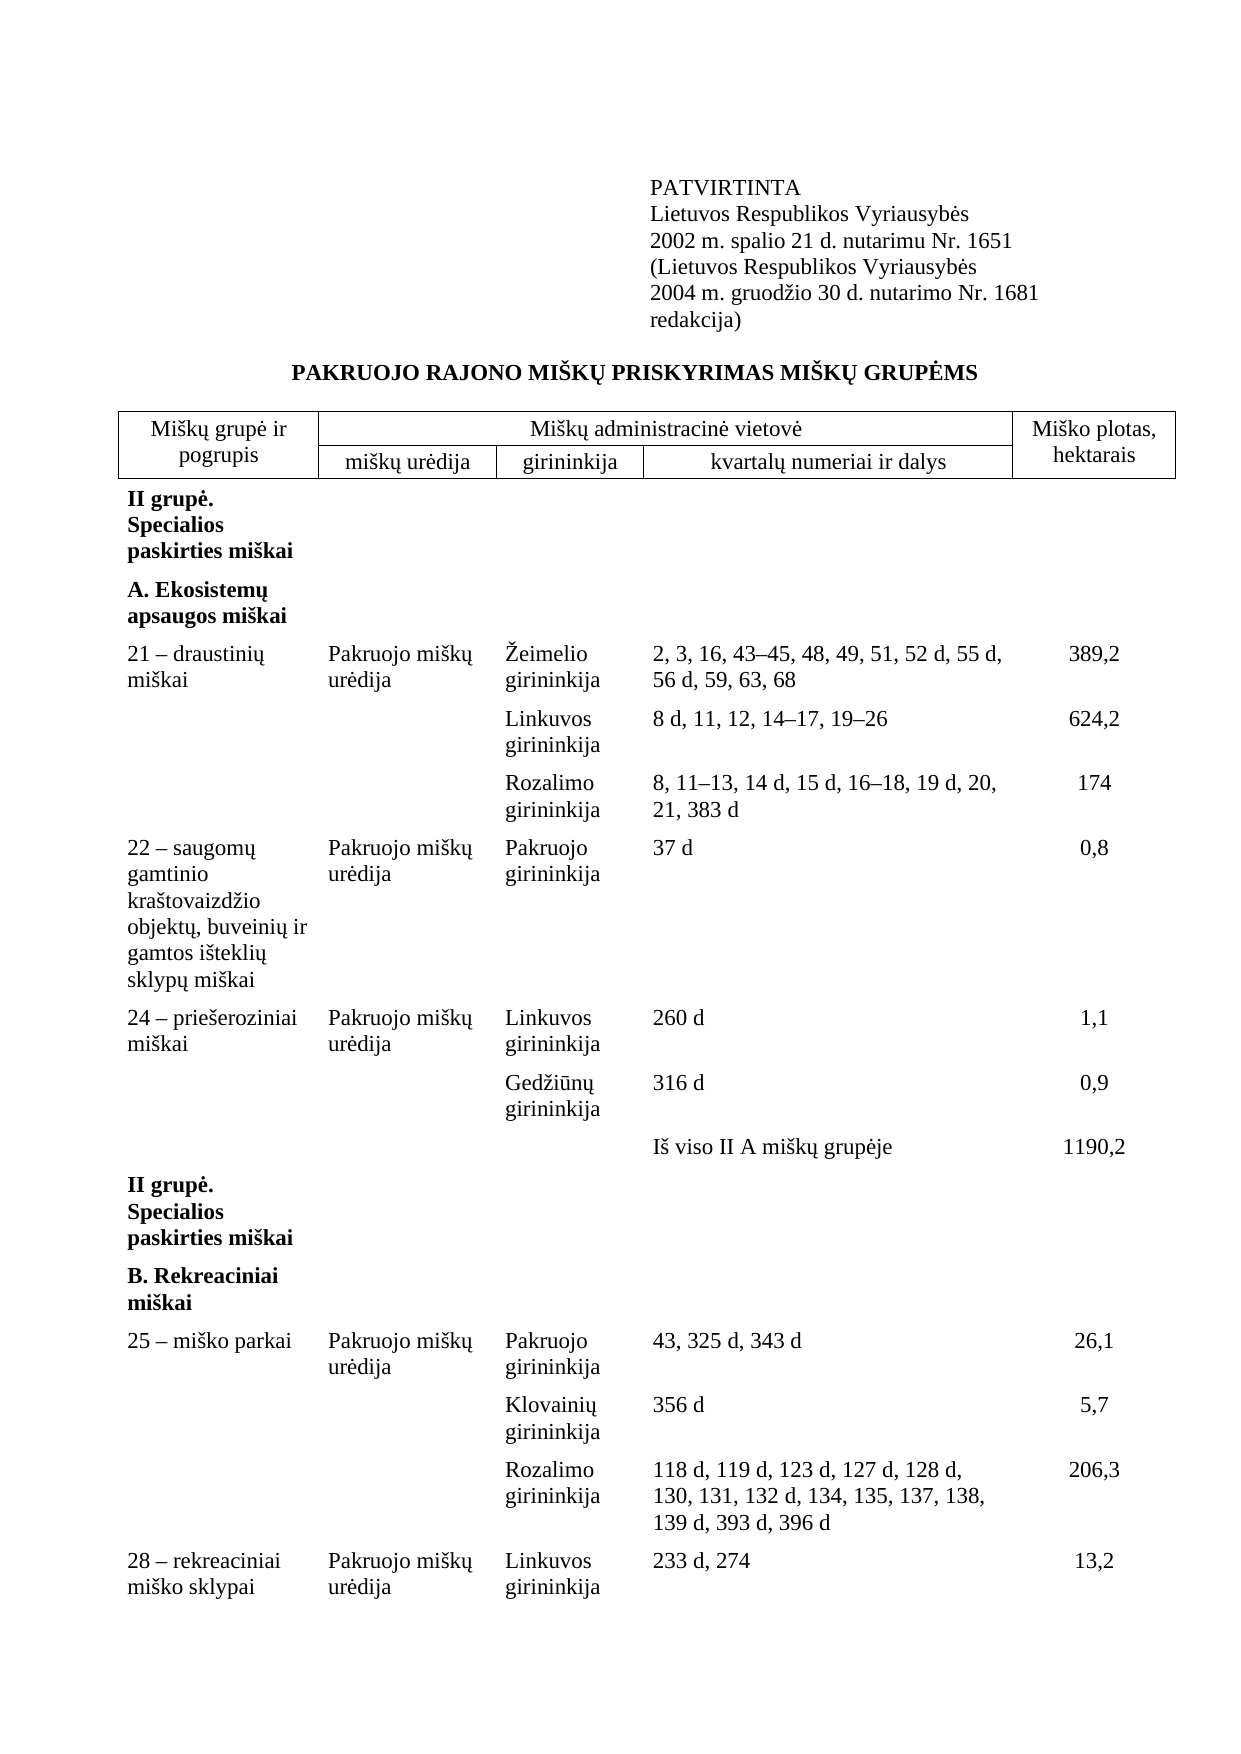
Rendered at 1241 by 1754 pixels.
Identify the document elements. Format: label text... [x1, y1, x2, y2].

table_cell II grupė. Specialios paskirties miškai [118, 479, 319, 570]
table_cell [1013, 570, 1175, 634]
table_cell 21 – draustinių miškai [118, 634, 319, 699]
table_cell Iš viso II A miškų grupėje [644, 1127, 1013, 1165]
table_cell [319, 1063, 496, 1127]
table_cell [496, 1127, 644, 1165]
table_cell Rozalimo girininkija [496, 764, 644, 828]
table_header Miškų grupė ir pogrupis [119, 412, 318, 478]
table_header Miško plotas, hektarais [1013, 412, 1175, 478]
table_cell 28 – rekreaciniai miško sklypai [118, 1541, 319, 1606]
table_cell 206,3 [1013, 1450, 1175, 1541]
text Lietuvos Respublikos Vyriausybės 2002 m. spalio 21 d. nutarimu Nr. 1651 (Lietuvos Respublikos Vyriausybės 2004 m. gruodžio 30 d. nutarimo Nr. 1681 redakcija) [650, 200, 1152, 332]
table_cell girininkija [497, 446, 643, 478]
table_cell [1013, 1256, 1175, 1321]
table_cell 174 [1013, 764, 1175, 828]
table_cell 0,8 [1013, 828, 1175, 998]
table_cell Pakruojo girininkija [496, 1321, 644, 1386]
table_cell 37 d [644, 828, 1013, 998]
table_cell [118, 1450, 319, 1541]
table_cell Linkuvos girininkija [496, 998, 644, 1063]
table_cell [1013, 1165, 1175, 1256]
table_cell 8, 11–13, 14 d, 15 d, 16–18, 19 d, 20, 21, 383 d [644, 764, 1013, 828]
table_cell [319, 570, 496, 634]
table_cell A. Ekosistemų apsaugos miškai [118, 570, 319, 634]
table_cell Gedžiūnų girininkija [496, 1063, 644, 1127]
table_cell 43, 325 d, 343 d [644, 1321, 1013, 1386]
table_cell 5,7 [1013, 1386, 1175, 1450]
table_cell Pakruojo miškų urėdija [319, 1321, 496, 1386]
table_cell B. Rekreaciniai miškai [118, 1256, 319, 1321]
table_cell 2, 3, 16, 43–45, 48, 49, 51, 52 d, 55 d, 56 d, 59, 63, 68 [644, 634, 1013, 699]
table_cell [496, 570, 644, 634]
table_cell [319, 699, 496, 763]
table_cell 624,2 [1013, 699, 1175, 763]
table_cell Linkuvos girininkija [496, 699, 644, 763]
table_cell Pakruojo miškų urėdija [319, 634, 496, 699]
text Patvirtinta [650, 174, 1152, 200]
table_cell [118, 1386, 319, 1450]
table_cell 316 d [644, 1063, 1013, 1127]
table_cell [319, 1450, 496, 1541]
table_cell 13,2 [1013, 1541, 1175, 1606]
table_cell [319, 479, 496, 570]
table_cell 1,1 [1013, 998, 1175, 1063]
table_cell 25 – miško parkai [118, 1321, 319, 1386]
table_cell [644, 479, 1013, 570]
table_cell [644, 1256, 1013, 1321]
table_cell 8 d, 11, 12, 14–17, 19–26 [644, 699, 1013, 763]
table_cell 389,2 [1013, 634, 1175, 699]
table_cell miškų urėdija [319, 446, 496, 478]
table_cell [118, 1063, 319, 1127]
table_header Miškų administracinė vietovė [319, 412, 1012, 444]
table_cell 24 – priešeroziniai miškai [118, 998, 319, 1063]
table_cell Rozalimo girininkija [496, 1450, 644, 1541]
table_cell 26,1 [1013, 1321, 1175, 1386]
table_cell [118, 1127, 319, 1165]
table_cell II grupė. Specialios paskirties miškai [118, 1165, 319, 1256]
table_cell Pakruojo miškų urėdija [319, 828, 496, 998]
table_cell 233 d, 274 [644, 1541, 1013, 1606]
table_cell 0,9 [1013, 1063, 1175, 1127]
text pakruojo rajono miškų priskyrimas miškų grupėms [118, 358, 1152, 385]
table_cell Klovainių girininkija [496, 1386, 644, 1450]
table_cell [644, 570, 1013, 634]
table_cell [496, 1256, 644, 1321]
table_cell Žeimelio girininkija [496, 634, 644, 699]
table_cell [644, 1165, 1013, 1256]
table_cell 118 d, 119 d, 123 d, 127 d, 128 d, 130, 131, 132 d, 134, 135, 137, 138, 139 d, 393 d, 396 d [644, 1450, 1013, 1541]
table_cell Pakruojo miškų urėdija [319, 998, 496, 1063]
table_cell [319, 1386, 496, 1450]
table_cell Pakruojo girininkija [496, 828, 644, 998]
table_cell [319, 1127, 496, 1165]
table_cell [118, 699, 319, 763]
table_cell Linkuvos girininkija [496, 1541, 644, 1606]
table_cell 22 – saugomų gamtinio kraštovaizdžio objektų, buveinių ir gamtos išteklių sklypų miškai [118, 828, 319, 998]
table_cell 356 d [644, 1386, 1013, 1450]
table_cell kvartalų numeriai ir dalys [644, 446, 1012, 478]
table_cell 1190,2 [1013, 1127, 1175, 1165]
table_cell [496, 1165, 644, 1256]
table_cell [1013, 479, 1175, 570]
table_cell [118, 764, 319, 828]
table_cell Pakruojo miškų urėdija [319, 1541, 496, 1606]
table_cell [319, 1256, 496, 1321]
table_cell [319, 1165, 496, 1256]
table_cell 260 d [644, 998, 1013, 1063]
table_cell [319, 764, 496, 828]
table_cell [496, 479, 644, 570]
